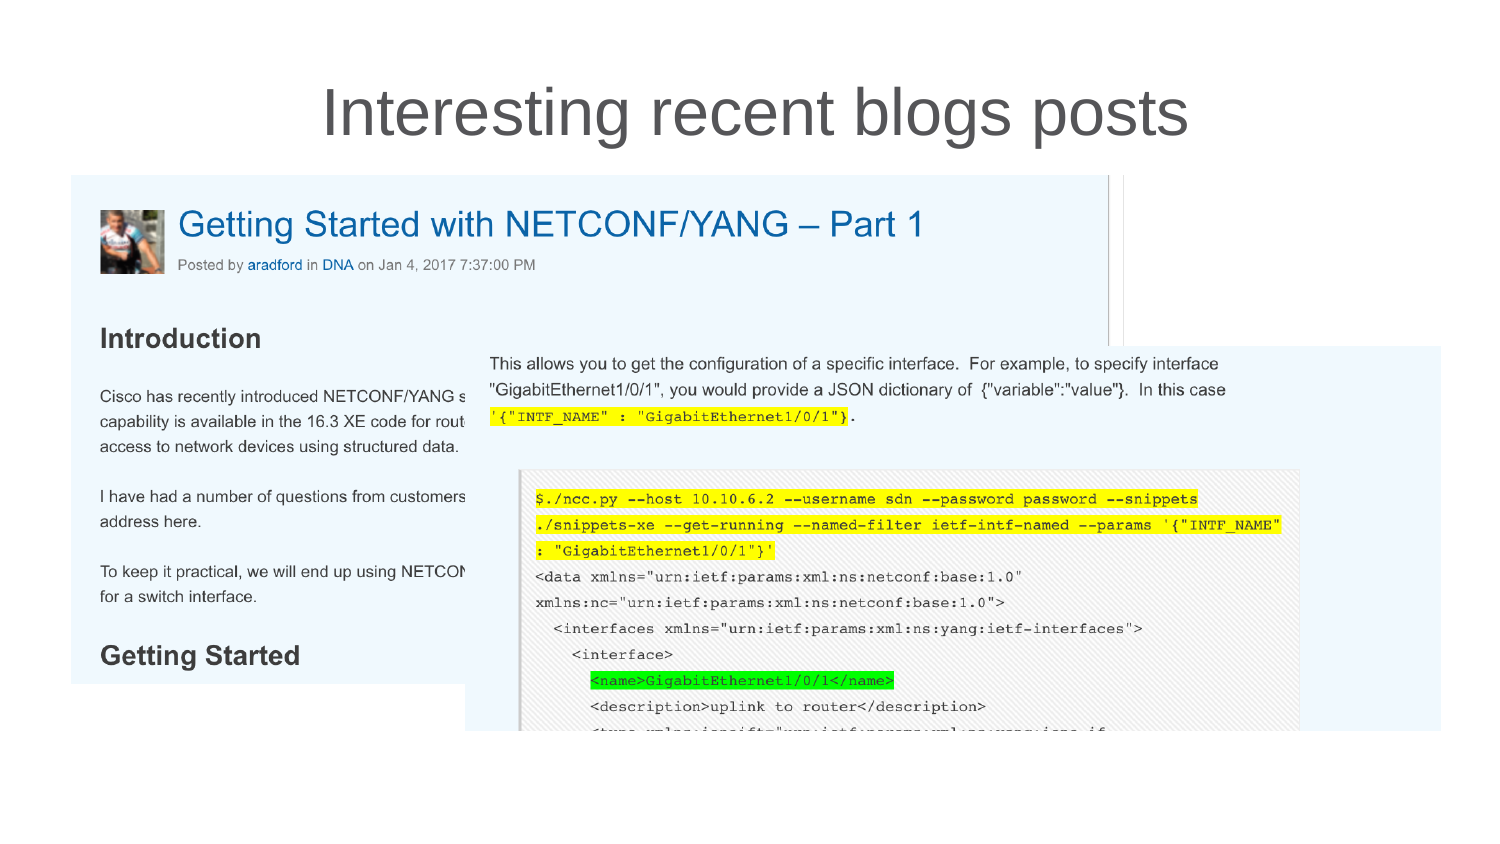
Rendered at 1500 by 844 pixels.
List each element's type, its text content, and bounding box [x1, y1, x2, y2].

picture [71, 176, 1441, 731]
title Interesting recent blogs posts [71, 55, 1441, 177]
